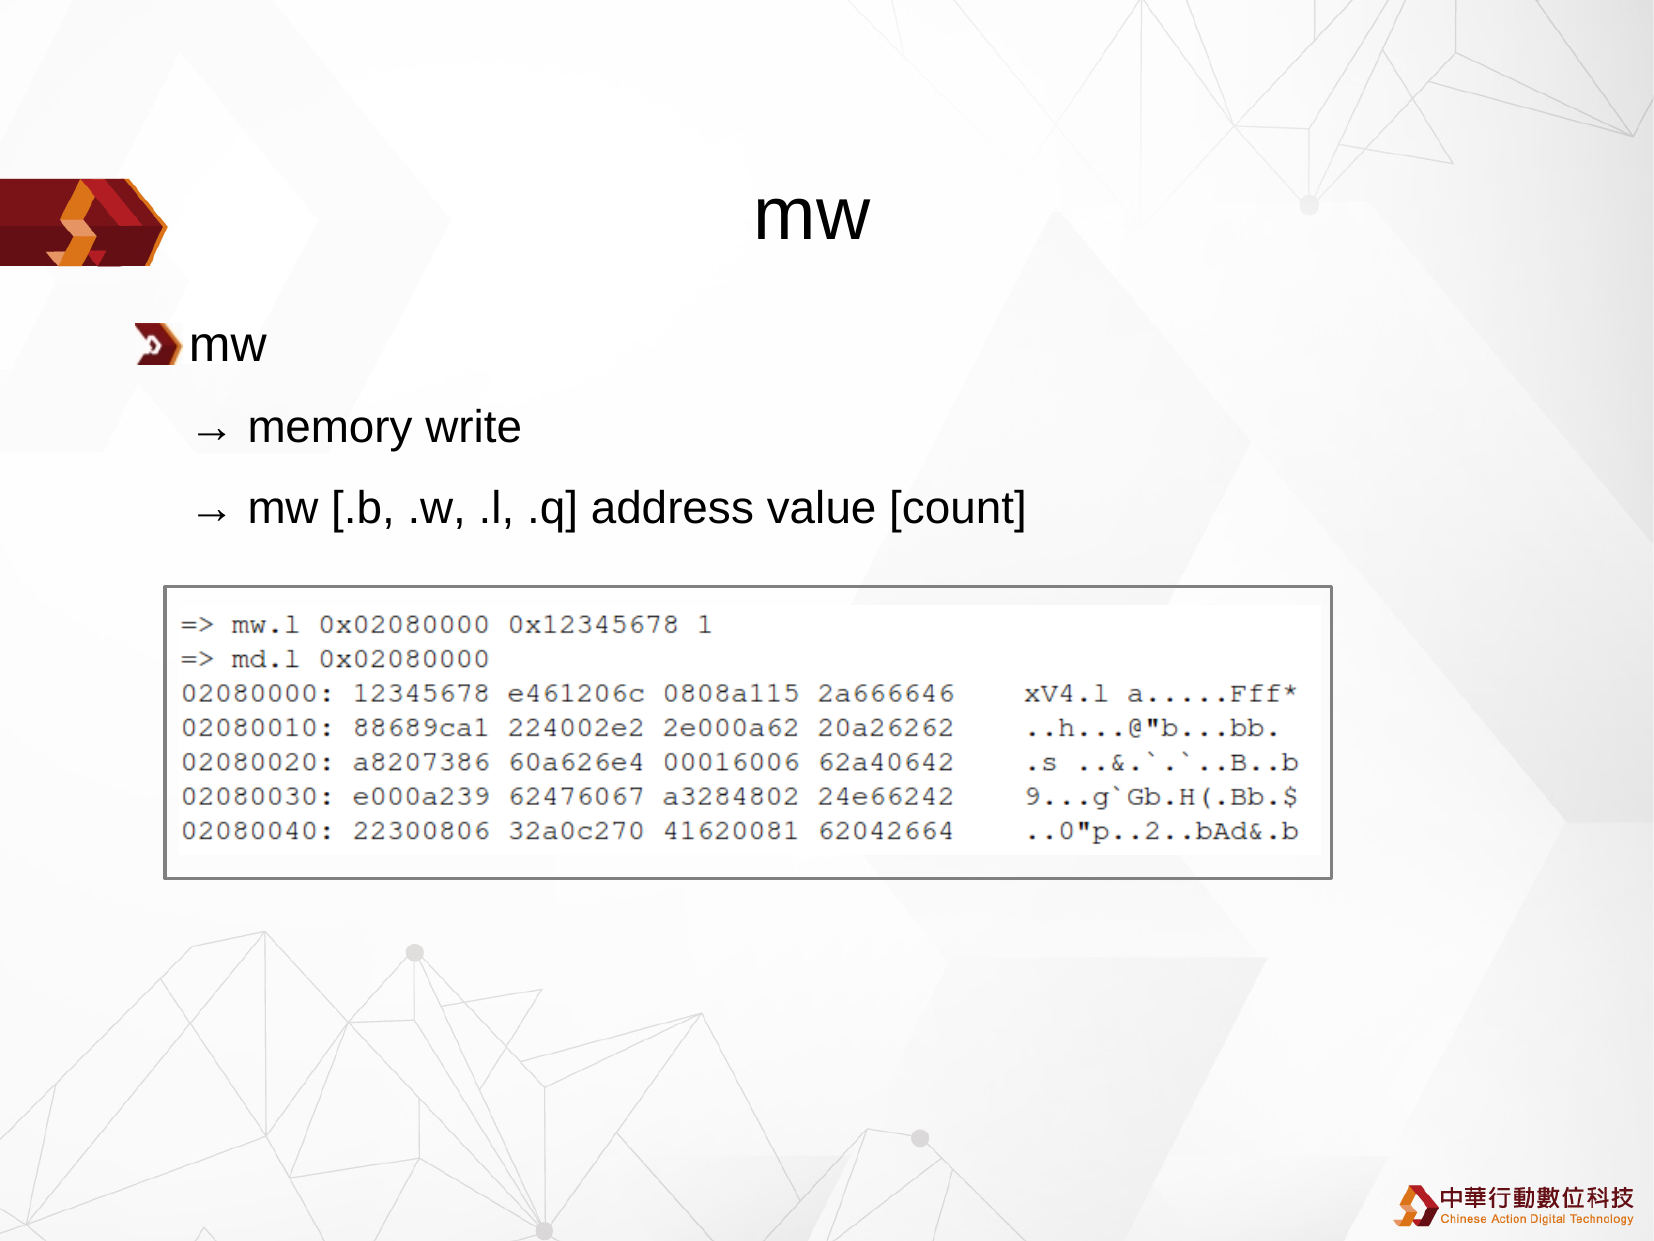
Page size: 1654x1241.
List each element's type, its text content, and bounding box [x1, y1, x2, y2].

list mw → memory write → mw [.b, .w, .l, .q] address value [count] [118, 316, 1471, 1036]
title mw [118, 129, 1506, 298]
picture [0, 0, 1654, 1241]
